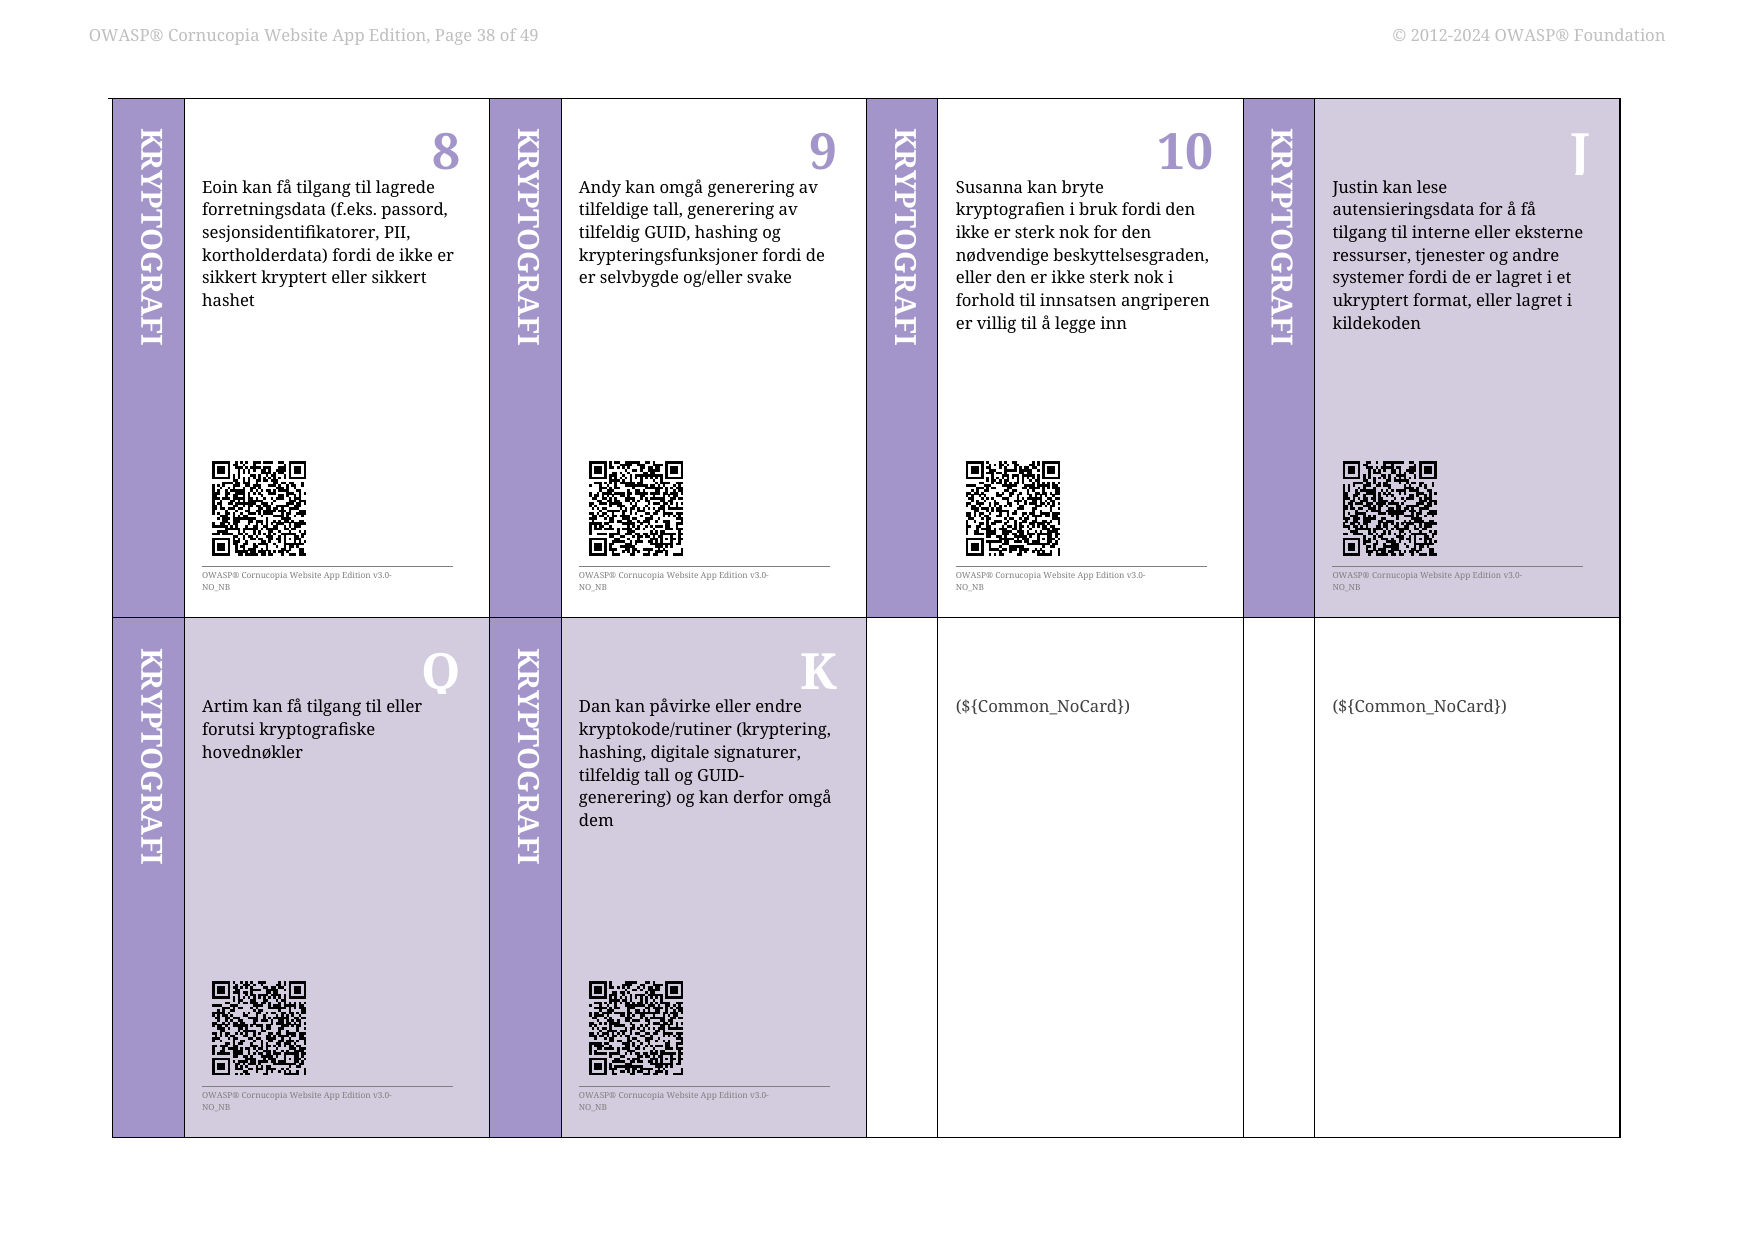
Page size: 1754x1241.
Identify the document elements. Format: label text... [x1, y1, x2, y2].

table_cell [938, 411, 1243, 617]
table_cell (${Common_NoCard}) [1315, 694, 1619, 930]
table_cell KRYPTOGRAFI [113, 618, 184, 1137]
table_header 9 [562, 99, 866, 174]
table_cell Justin kan lese autensieringsdata for å få tilgang til interne eller eksterne ressurser, tjenester og andre systemer fordi de er lagret i et ukryptert format, eller lagret i kildekoden [1315, 174, 1619, 411]
table_cell [1244, 618, 1314, 1137]
table_cell (${Common_NoCard}) [938, 694, 1243, 930]
table_cell [1315, 930, 1619, 1137]
table_cell Q [185, 618, 489, 694]
table_header [202, 931, 453, 1086]
table_header 10 [938, 99, 1243, 174]
table_cell KRYPTOGRAFI [490, 618, 561, 1137]
table_header [579, 931, 830, 1086]
table_header [579, 1113, 830, 1137]
table_cell Andy kan omgå generering av tilfeldige tall, generering av tilfeldig GUID, hashing og krypteringsfunksjoner fordi de er selvbygde og/eller svake [562, 174, 866, 411]
table_header KRYPTOGRAFI [113, 99, 184, 617]
table_cell [185, 411, 489, 617]
table_cell Susanna kan bryte kryptografien i bruk fordi den ikke er sterk nok for den nødvendige beskyttelsesgraden, eller den er ikke sterk nok i forhold til innsatsen angriperen er villig til å legge inn [938, 174, 1243, 411]
table_cell OWASP® Cornucopia Website App Edition v3.0-NO_NB [956, 567, 1207, 593]
table_cell Dan kan påvirke eller endre kryptokode/rutiner (kryptering, hashing, digitale signaturer, tilfeldig tall og GUID-generering) og kan derfor omgå dem [562, 694, 866, 930]
table_cell OWASP® Cornucopia Website App Edition v3.0-NO_NB [1332, 567, 1583, 593]
table_header [1332, 412, 1583, 566]
table_cell OWASP® Cornucopia Website App Edition v3.0-NO_NB [202, 1087, 453, 1112]
table_cell Eoin kan få tilgang til lagrede forretningsdata (f.eks. passord, sesjonsidentifikatorer, PII, kortholderdata) fordi de ikke er sikkert kryptert eller sikkert hashet [185, 174, 489, 411]
table_header J [1315, 99, 1619, 174]
table_header [108, 99, 112, 1137]
table_cell [938, 618, 1243, 694]
table_cell [185, 930, 489, 1137]
table_cell [938, 930, 1243, 1137]
table_cell OWASP® Cornucopia Website App Edition v3.0-NO_NB [579, 567, 830, 593]
table_cell [1315, 411, 1619, 617]
table_header 8 [185, 99, 489, 174]
table_header [202, 412, 453, 566]
table_cell [1315, 618, 1619, 694]
table_header KRYPTOGRAFI [1244, 99, 1314, 617]
table_cell OWASP® Cornucopia Website App Edition v3.0-NO_NB [202, 567, 453, 593]
table_header [956, 412, 1207, 566]
table_cell OWASP® Cornucopia Website App Edition v3.0-NO_NB [579, 1087, 830, 1112]
table_cell [867, 618, 937, 1137]
table_cell [562, 411, 866, 617]
table_cell Artim kan få tilgang til eller forutsi kryptografiske hovednøkler [185, 694, 489, 930]
table_header KRYPTOGRAFI [867, 99, 937, 617]
table_cell [562, 930, 866, 1137]
table_header KRYPTOGRAFI [490, 99, 561, 617]
table_header [579, 412, 830, 566]
table_cell K [562, 618, 866, 694]
